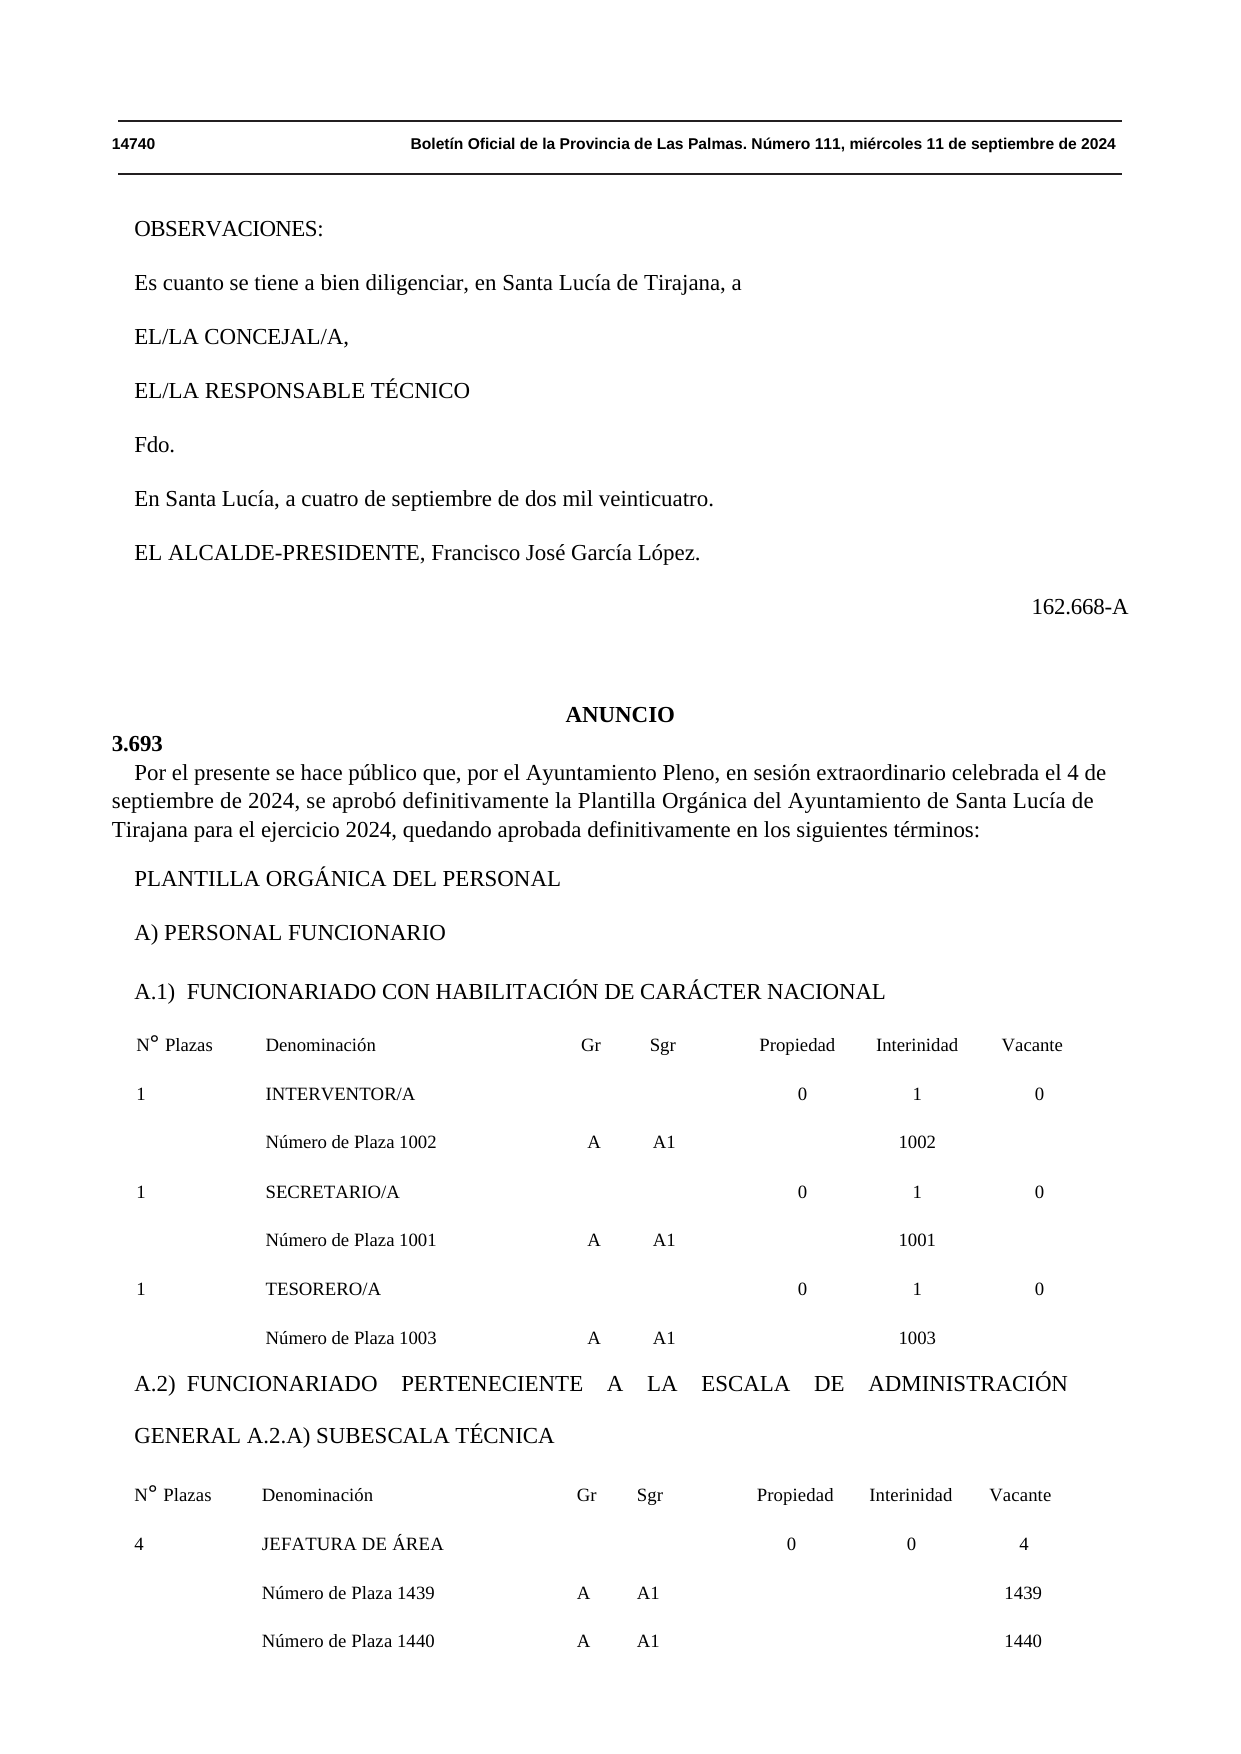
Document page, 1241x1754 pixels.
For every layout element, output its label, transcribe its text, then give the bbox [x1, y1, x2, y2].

table_cell 0 [980, 1264, 1128, 1313]
table_cell 1 [855, 1166, 979, 1215]
table_cell [508, 1068, 618, 1117]
text 14740 Boletín Oficial de la Provincia de Las Palmas. Número 111, miércoles 11 de septiembre de 2024 [112, 135, 1128, 153]
table_cell Número de Plaza 1003 [236, 1313, 508, 1349]
table_header Propiedad [710, 1018, 854, 1068]
table_cell [618, 1068, 710, 1117]
table_cell A [508, 1313, 618, 1349]
table_cell A [508, 1215, 618, 1264]
table_cell 0 [710, 1264, 854, 1313]
table_cell A1 [618, 1215, 710, 1264]
text 3.693 [112, 731, 1128, 757]
table_cell SECRETARIO/A [236, 1166, 508, 1215]
table_cell [980, 1117, 1128, 1166]
table_cell [710, 1313, 854, 1349]
text Número de Plaza 1439 A A1 1439 [262, 1582, 1128, 1603]
table_header N° Plazas [112, 1018, 236, 1068]
table_cell 0 [710, 1166, 854, 1215]
table_cell 0 [710, 1068, 854, 1117]
table_cell 1 [112, 1264, 236, 1313]
text Por el presente se hace público que, por el Ayuntamiento Pleno, en sesión extraordinario celebrada el 4 de [134, 760, 1128, 785]
table_cell 1002 [855, 1117, 979, 1166]
table_cell [980, 1215, 1128, 1264]
list FUNCIONARIADO PERTENECIENTE A LA ESCALA DE ADMINISTRACIÓN GENERAL A.2.A) SUBESCALA TÉCNICA [134, 1349, 1068, 1454]
table_header Vacante [980, 1018, 1128, 1068]
table_header Denominación [236, 1018, 508, 1068]
table_cell INTERVENTOR/A [236, 1068, 508, 1117]
text EL/LA CONCEJAL/A, [134, 324, 1128, 349]
table_cell [112, 1313, 236, 1349]
table_cell [710, 1215, 854, 1264]
table_cell [112, 1215, 236, 1264]
table_cell 1 [855, 1264, 979, 1313]
table_cell [618, 1166, 710, 1215]
table_cell TESORERO/A [236, 1264, 508, 1313]
text PLANTILLA ORGÁNICA DEL PERSONAL A) PERSONAL FUNCIONARIO [134, 843, 1128, 951]
text septiembre de 2024, se aprobó definitivamente la Plantilla Orgánica del Ayuntamiento de Santa Lucía de [112, 789, 1128, 814]
table_header Interinidad [855, 1018, 979, 1068]
text EL/LA RESPONSABLE TÉCNICO [134, 378, 1128, 403]
table_cell A [508, 1117, 618, 1166]
table_header Sgr [618, 1018, 710, 1068]
table_cell Número de Plaza 1002 [236, 1117, 508, 1166]
table_cell A1 [618, 1117, 710, 1166]
table_cell [710, 1117, 854, 1166]
table_cell A1 [618, 1313, 710, 1349]
text EL ALCALDE-PRESIDENTE, Francisco José García López. [134, 540, 1128, 566]
text 162.668-A [112, 594, 1128, 619]
text 4 JEFATURA DE ÁREA 0 0 4 [134, 1532, 1128, 1554]
table_cell [980, 1313, 1128, 1349]
text N° Plazas Denominación Gr Sgr Propiedad Interinidad Vacante [134, 1484, 1128, 1506]
table_cell 1001 [855, 1215, 979, 1264]
table_cell 1 [112, 1166, 236, 1215]
table_cell [508, 1264, 618, 1313]
text Número de Plaza 1440 A A1 1440 [262, 1631, 1128, 1652]
text OBSERVACIONES: [134, 217, 1128, 242]
table_cell [618, 1264, 710, 1313]
table_cell 1003 [855, 1313, 979, 1349]
table_cell 0 [980, 1068, 1128, 1117]
table_cell Número de Plaza 1001 [236, 1215, 508, 1264]
table_cell [112, 1117, 236, 1166]
table_header Gr [508, 1018, 618, 1068]
table_cell 0 [980, 1166, 1128, 1215]
text Tirajana para el ejercicio 2024, quedando aprobada definitivamente en los siguientes términos: [112, 818, 1128, 843]
text Es cuanto se tiene a bien diligenciar, en Santa Lucía de Tirajana, a [134, 270, 1128, 296]
table_cell 1 [112, 1068, 236, 1117]
table_cell 1 [855, 1068, 979, 1117]
text En Santa Lucía, a cuatro de septiembre de dos mil veinticuatro. [134, 486, 1128, 511]
text Fdo. [134, 432, 1128, 457]
list FUNCIONARIADO CON HABILITACIÓN DE CARÁCTER NACIONAL [134, 979, 1128, 1005]
table_cell [508, 1166, 618, 1215]
text ANUNCIO [112, 702, 1128, 728]
